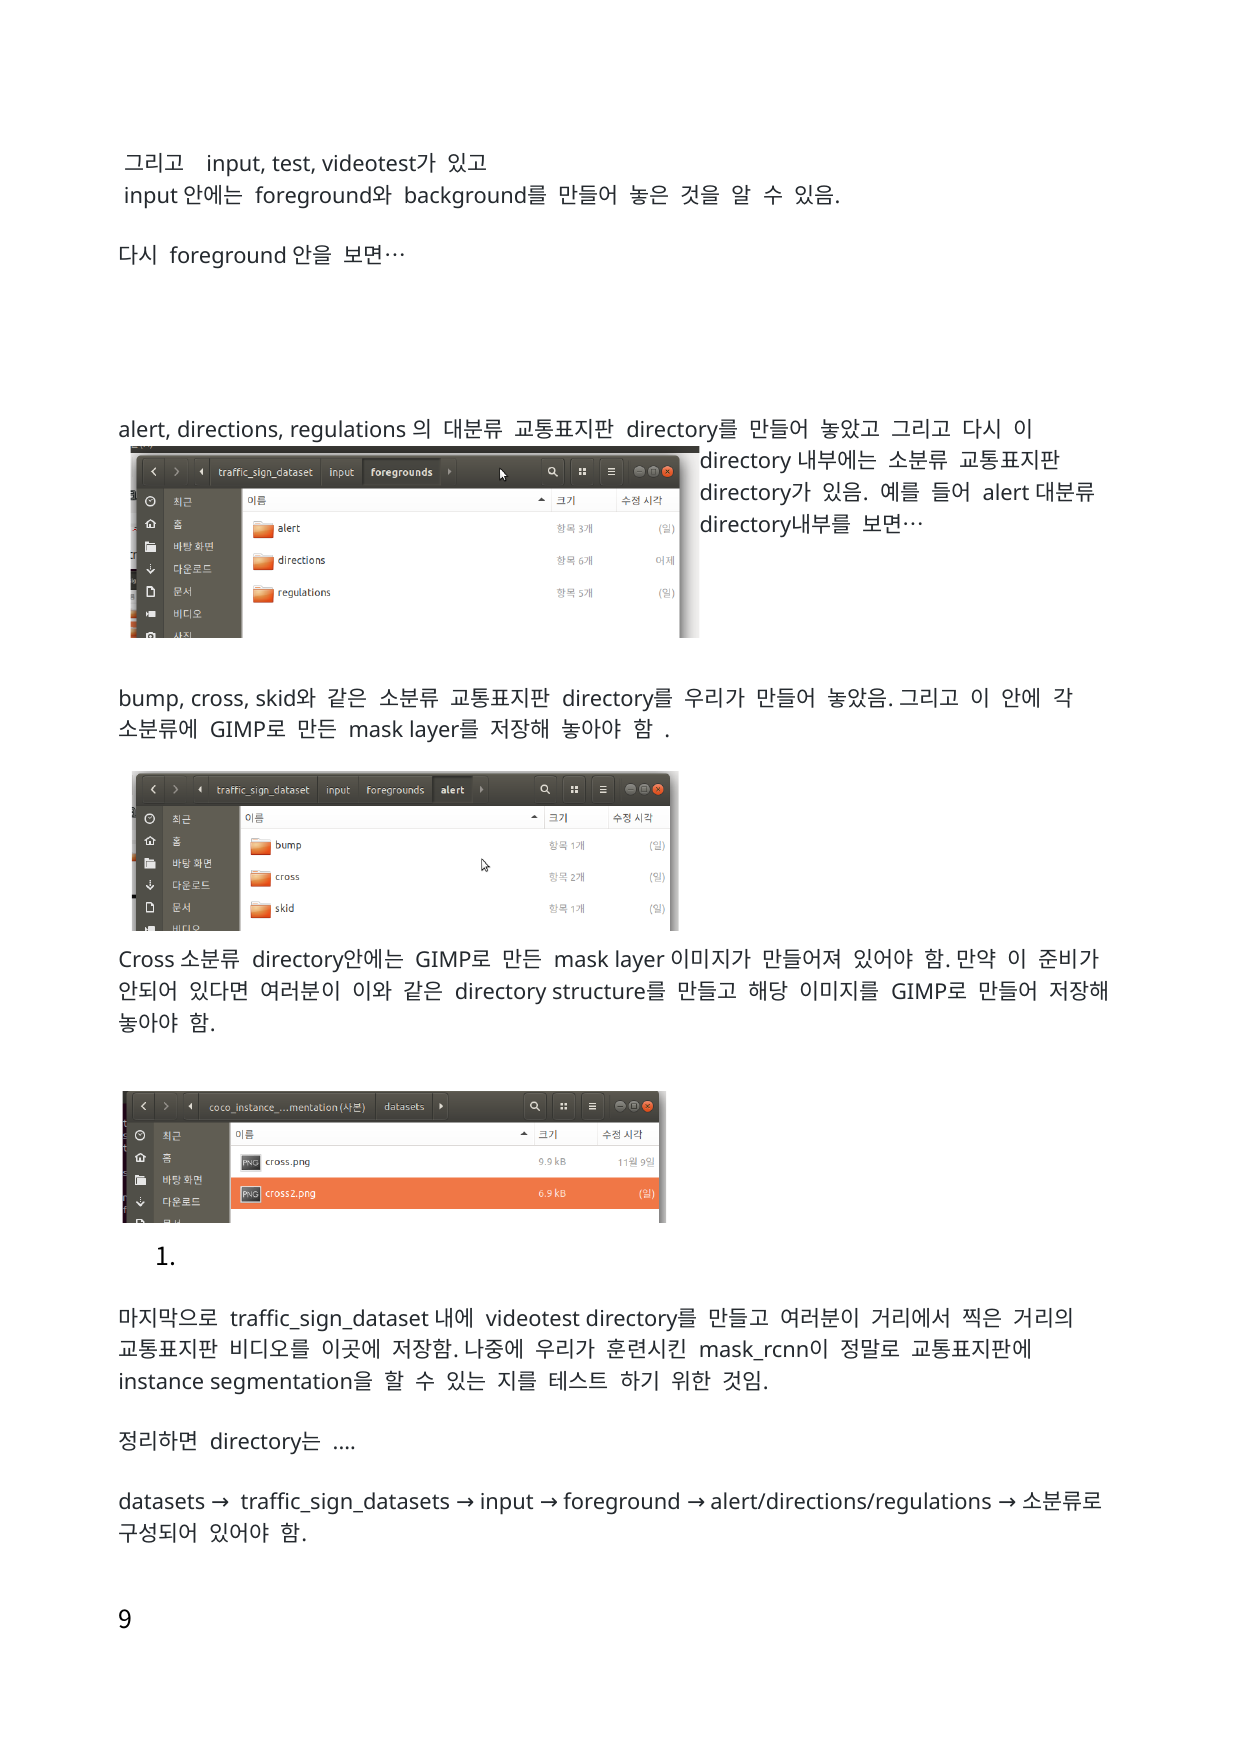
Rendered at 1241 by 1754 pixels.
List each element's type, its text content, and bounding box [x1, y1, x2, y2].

text 그리고 input, test, videotest가 있고 [118, 146, 1122, 178]
text 다시 foreground 안을 보면… [118, 238, 1122, 270]
picture [290, 446, 700, 496]
text Cross 소분류 directory안에는 GIMP로 만든 mask layer 이미지가 만들어져 있어야 함. 만약 이 준비가 안되어 있다면 여러분이 이와 같은 directory structure를 만들고 해당 이미지를 GIMP로 만들어 저장해 놓아야 함. [118, 942, 1122, 1038]
text 마지막으로 traffic_sign_dataset 내에 videotest directory를 만들고 여러분이 거리에서 찍은 거리의 교통표지판 비디오를 이곳에 저장함. 나중에 우리가 훈련시킨 mask_rcnn이 정말로 교통표지판에 instance segmentation을 할 수 있는 지를 테스트 하기 위한 것임. [118, 1301, 1122, 1396]
text 정리하면 directory는 .… [118, 1424, 1122, 1456]
text input 안에는 foreground와 background를 만들어 놓은 것을 알 수 있음. [118, 178, 1122, 210]
picture [283, 771, 679, 812]
text bump, cross, skid와 같은 소분류 교통표지판 directory를 우리가 만들어 놓았음. 그리고 이 안에 각 소분류에 GIMP로 만든 mask layer를 저장해 놓아야 함 . [118, 681, 1122, 744]
picture [273, 1091, 667, 1123]
text datasets → traffic_sign_datasets → input → foreground → alert/directions/regulations → 소분류로 구성되어 있어야 함. [118, 1484, 1122, 1548]
text alert, directions, regulations 의 대분류 교통표지판 directory를 만들어 놓았고 그리고 다시 이 directory 내부에는 소분류 교통표지판 directory가 있음. 예를 들어 alert 대분류 directory내부를 보면… [118, 412, 1122, 539]
